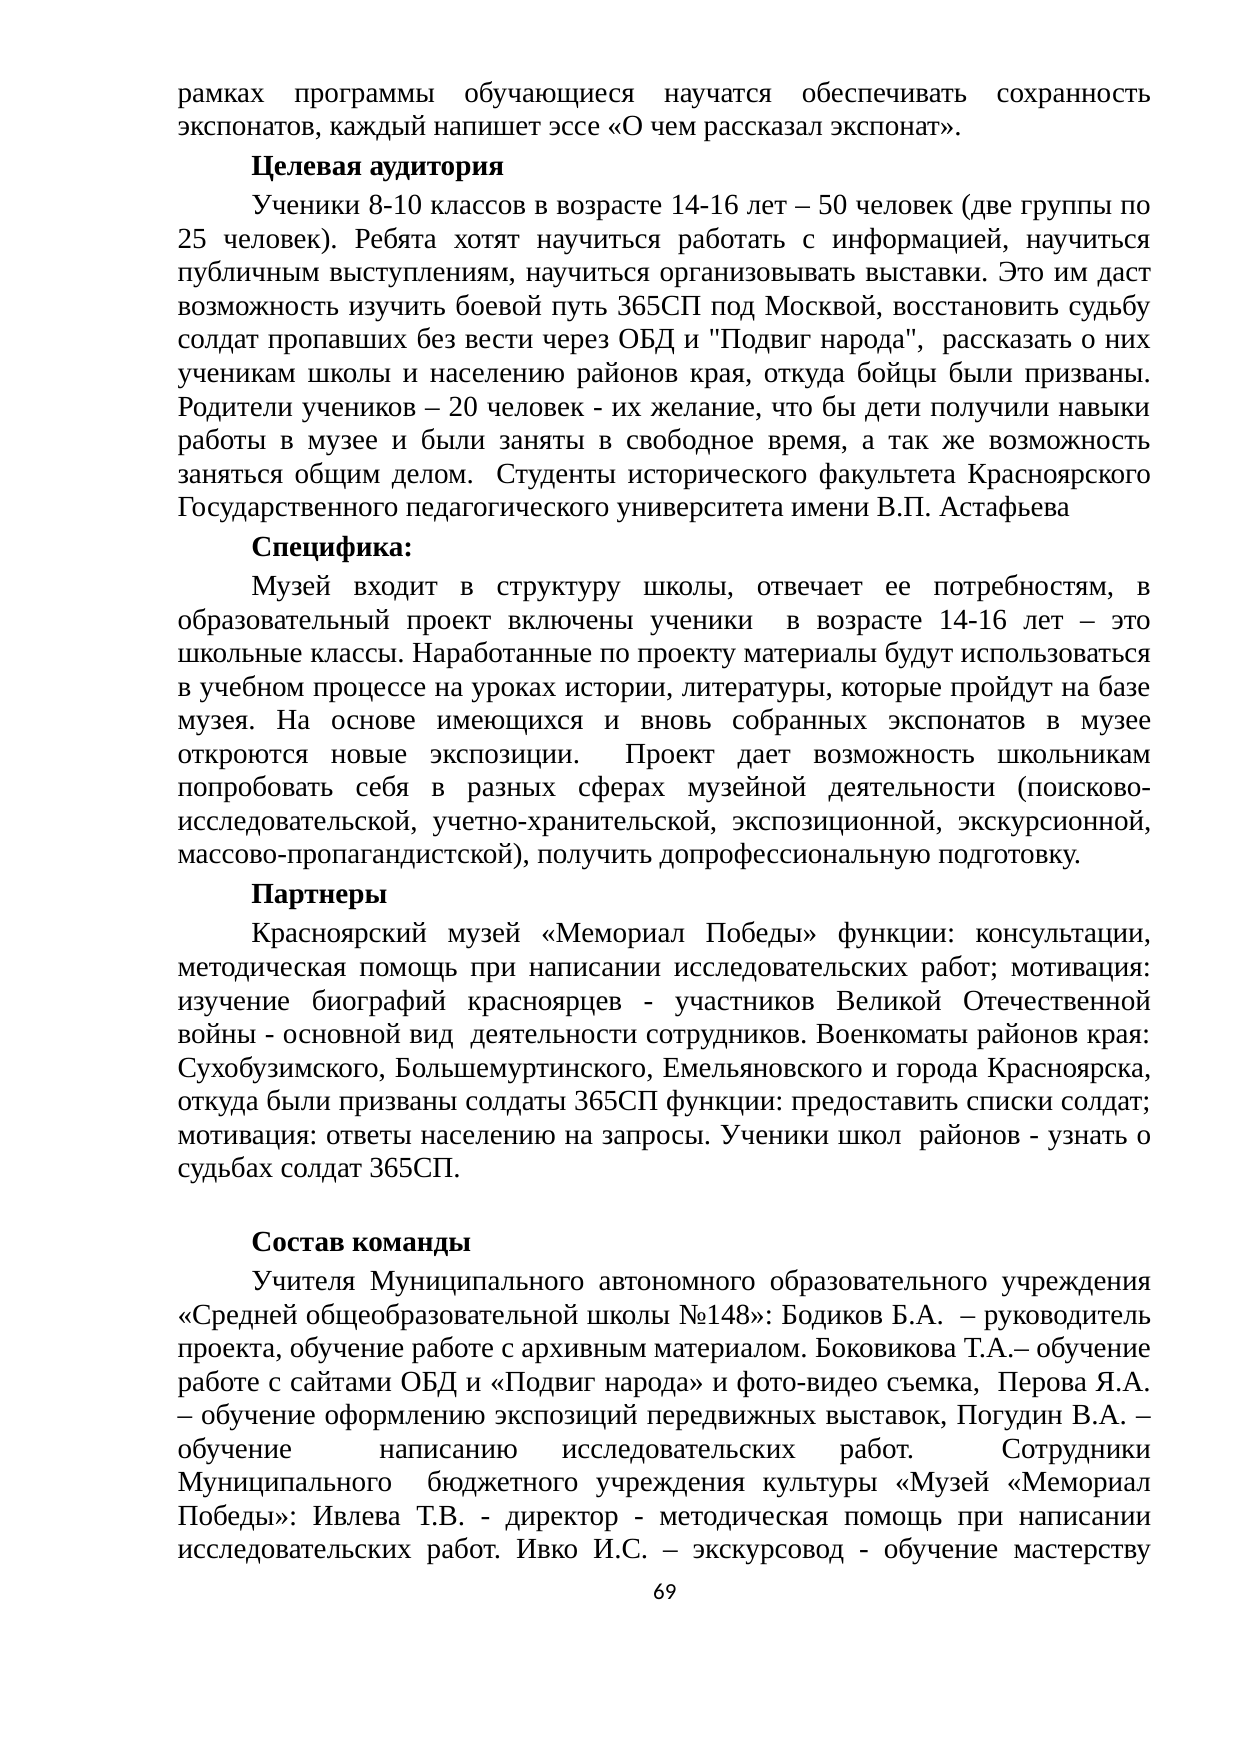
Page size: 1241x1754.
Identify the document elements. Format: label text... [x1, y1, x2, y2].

text Специфика: [177, 529, 1152, 562]
text Красноярский музей «Мемориал Победы» функции: консультации, методическая помощь при написании исследовательских работ; мотивация: изучение биографий красноярцев - участников Великой Отечественной войны - основной вид деятельности сотрудников. Военкоматы районов края: Сухобузимского, Большемуртинского, Емельяновского и города Красноярска, откуда были призваны солдаты 365СП функции: предоставить списки солдат; мотивация: ответы населению на запросы. Ученики школ районов - узнать о судьбах солдат 365СП. [177, 916, 1152, 1184]
text Целевая аудитория [177, 148, 1152, 182]
text Партнеры [177, 876, 1152, 910]
text рамках программы обучающиеся научатся обеспечивать сохранность экспонатов, каждый напишет эссе «О чем рассказал экспонат». [177, 75, 1152, 142]
text Учителя Муниципального автономного образовательного учреждения «Средней общеобразовательной школы №148»: Бодиков Б.А. – руководитель проекта, обучение работе с архивным материалом. Боковикова Т.А.– обучение работе с сайтами ОБД и «Подвиг народа» и фото-видео съемка, Перова Я.А. – обучение оформлению экспозиций передвижных выставок, Погудин В.А. –обучение написанию исследовательских работ. Сотрудники Муниципального бюджетного учреждения культуры «Музей «Мемориал Победы»: Ивлева Т.В. - директор - методическая помощь при написании исследовательских работ. Ивко И.С. – экскурсовод - обучение мастерству [177, 1263, 1152, 1565]
text Ученики 8-10 классов в возрасте 14-16 лет – 50 человек (две группы по 25 человек). Ребята хотят научиться работать с информацией, научиться публичным выступлениям, научиться организовывать выставки. Это им даст возможность изучить боевой путь 365СП под Москвой, восстановить судьбу солдат пропавших без вести через ОБД и "Подвиг народа", рассказать о них ученикам школы и населению районов края, откуда бойцы были призваны. Родители учеников – 20 человек - их желание, что бы дети получили навыки работы в музее и были заняты в свободное время, а так же возможность заняться общим делом. Студенты исторического факультета Красноярского Государственного педагогического университета имени В.П. Астафьева [177, 187, 1152, 523]
text Состав команды [177, 1224, 1152, 1257]
text Музей входит в структуру школы, отвечает ее потребностям, в образовательный проект включены ученики в возрасте 14-16 лет – это школьные классы. Наработанные по проекту материалы будут использоваться в учебном процессе на уроках истории, литературы, которые пройдут на базе музея. На основе имеющихся и вновь собранных экспонатов в музее откроются новые экспозиции. Проект дает возможность школьникам попробовать себя в разных сферах музейной деятельности (поисково-исследовательской, учетно-хранительской, экспозиционной, экскурсионной, массово-пропагандистской), получить допрофессиональную подготовку. [177, 568, 1152, 870]
